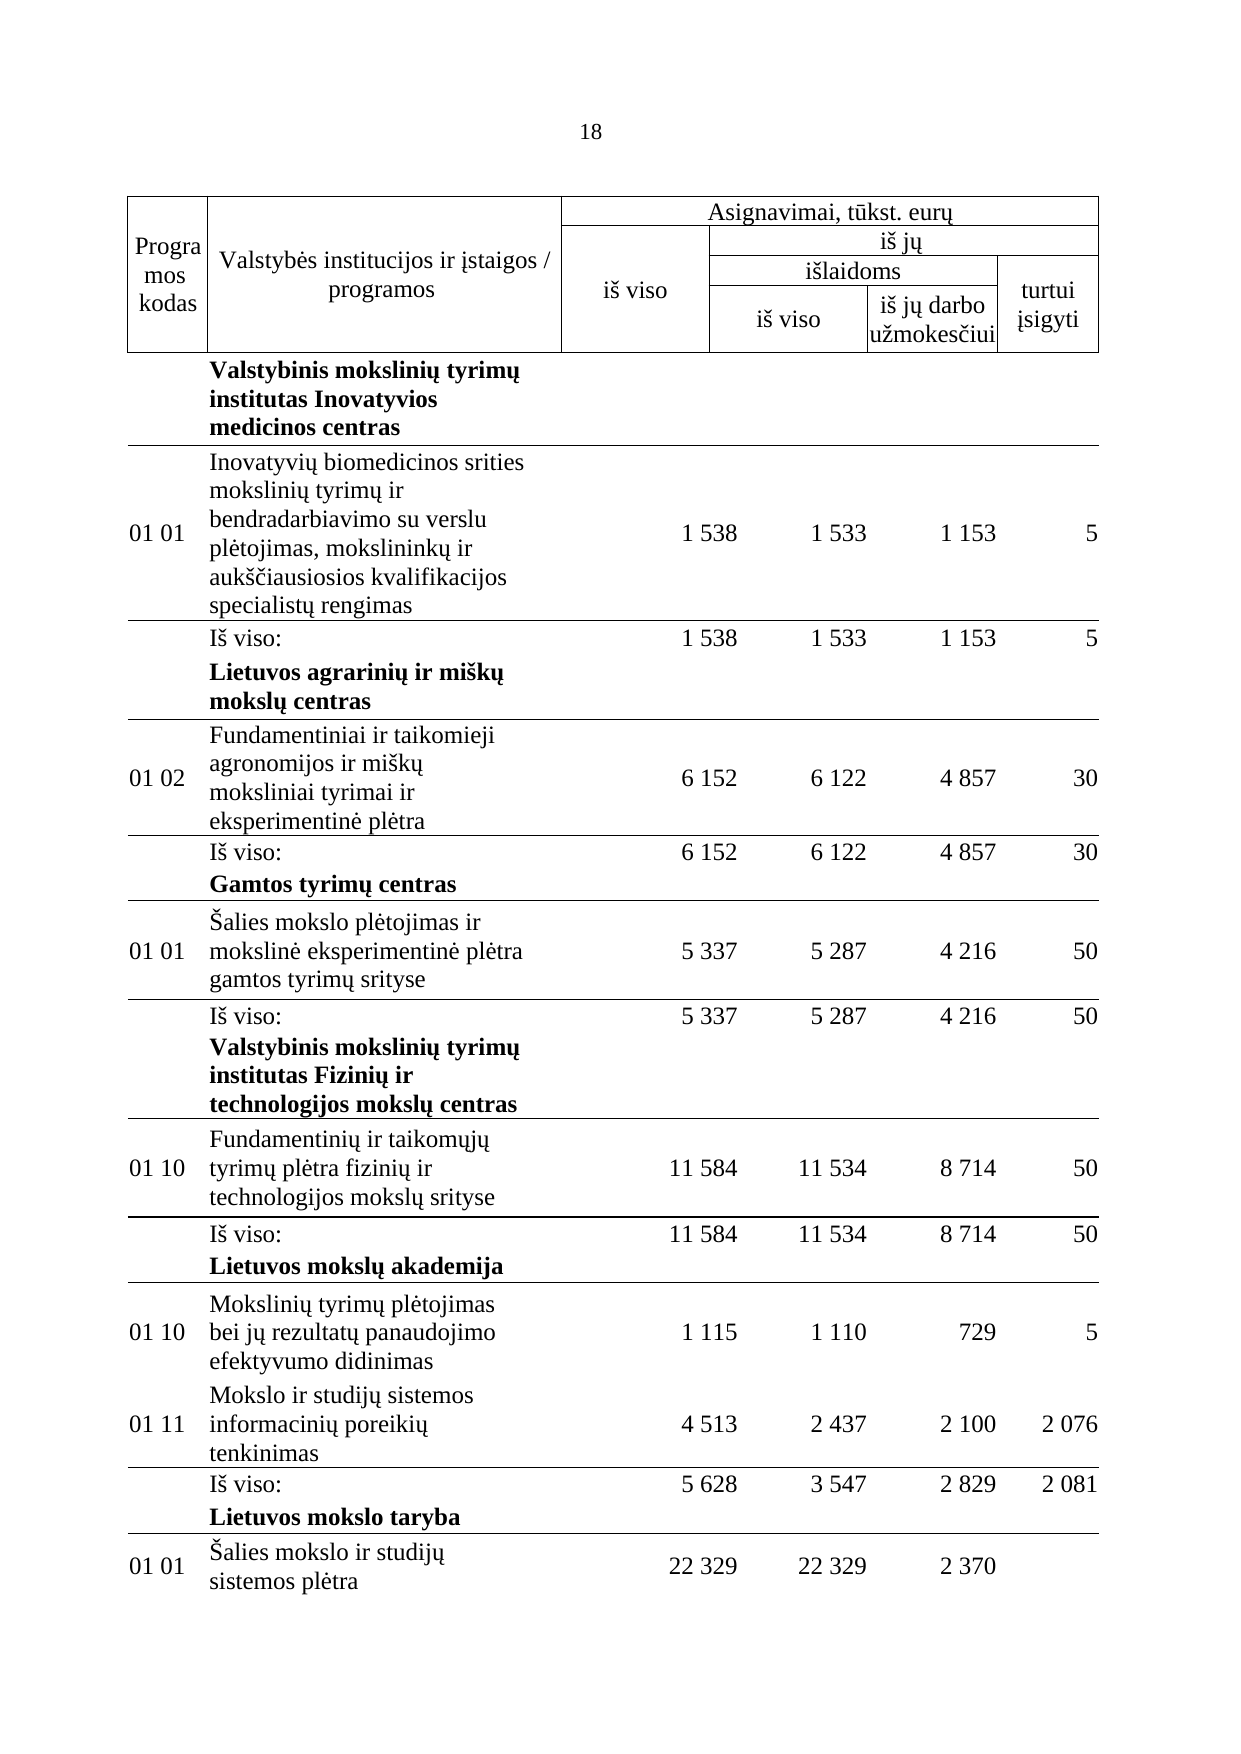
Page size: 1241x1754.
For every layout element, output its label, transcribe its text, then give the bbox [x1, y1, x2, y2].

table_cell 4 513 [604, 1381, 738, 1467]
table_cell 1 533 [739, 621, 868, 653]
table_cell 5 287 [739, 901, 868, 999]
table_cell [533, 836, 604, 868]
table_cell Iš viso: [208, 1468, 533, 1499]
table_cell [997, 353, 1099, 444]
table_cell Valstybinis mokslinių tyrimų institutas Inovatyvios medicinos centras [208, 353, 533, 444]
table_cell [533, 868, 604, 900]
table_cell Šalies mokslo plėtojimas ir mokslinė eksperimentinė plėtra gamtos tyrimų srityse [208, 901, 533, 999]
table_cell 50 [997, 1000, 1099, 1032]
table_cell 5 287 [739, 1000, 868, 1032]
table_cell [868, 868, 997, 900]
table_cell 1 115 [604, 1283, 738, 1381]
table_cell 01 01 [128, 1534, 208, 1598]
table_cell 2 829 [868, 1468, 997, 1499]
table_cell 4 216 [868, 1000, 997, 1032]
table_cell Iš viso: [208, 1218, 533, 1249]
table_cell 1 538 [604, 446, 738, 620]
table_cell 5 [997, 621, 1099, 653]
table_cell [533, 353, 604, 444]
table_header Valstybės institucijos ir įstaigos / programos [208, 197, 561, 352]
table_cell Lietuvos mokslų akademija [208, 1249, 533, 1282]
table_cell 01 10 [128, 1283, 208, 1381]
table_cell 11 534 [739, 1119, 868, 1216]
table_cell [604, 1032, 738, 1118]
table_cell [533, 1468, 604, 1499]
table_header Asignavimai, tūkst. eurų [562, 197, 1098, 225]
table_cell [739, 353, 868, 444]
table_cell [128, 1500, 208, 1532]
table_cell 30 [997, 720, 1099, 835]
table_cell [128, 653, 208, 719]
table_cell 3 547 [739, 1468, 868, 1499]
table_cell [128, 1000, 208, 1032]
table_cell Šalies mokslo ir studijų sistemos plėtra [208, 1534, 533, 1598]
table_cell [739, 1500, 868, 1532]
table_cell 01 11 [128, 1381, 208, 1467]
table_cell 1 538 [604, 621, 738, 653]
table_cell 22 329 [739, 1534, 868, 1598]
table_cell 2 081 [997, 1468, 1099, 1499]
table_cell Gamtos tyrimų centras [208, 868, 533, 900]
table_cell 11 584 [604, 1218, 738, 1249]
table_cell Lietuvos agrarinių ir miškų mokslų centras [208, 653, 533, 719]
table_cell Fundamentinių ir taikomųjų tyrimų plėtra fizinių ir technologijos mokslų srityse [208, 1119, 533, 1216]
table_cell [868, 653, 997, 719]
table_cell [128, 836, 208, 868]
table_cell 5 337 [604, 1000, 738, 1032]
table_cell 50 [997, 901, 1099, 999]
table_cell [533, 653, 604, 719]
table_cell [868, 1032, 997, 1118]
table_cell [128, 868, 208, 900]
table_cell 8 714 [868, 1119, 997, 1216]
table_cell Fundamentiniai ir taikomieji agronomijos ir miškų moksliniai tyrimai ir eksperimentinė plėtra [208, 720, 533, 835]
table_cell 2 370 [868, 1534, 997, 1598]
table_cell 1 153 [868, 621, 997, 653]
table_cell 2 437 [739, 1381, 868, 1467]
table_cell [533, 1000, 604, 1032]
table_cell 6 152 [604, 836, 738, 868]
table_cell [604, 868, 738, 900]
table_cell turtui įsigyti [998, 256, 1098, 352]
table_cell Valstybinis mokslinių tyrimų institutas Fizinių ir technologijos mokslų centras [208, 1032, 533, 1118]
table_cell 1 533 [739, 446, 868, 620]
table_cell Iš viso: [208, 621, 533, 653]
table_cell [533, 1249, 604, 1282]
table_cell [533, 1283, 604, 1381]
table_cell 4 857 [868, 720, 997, 835]
table_cell 01 01 [128, 446, 208, 620]
table_cell iš jų darbo užmokesčiui [868, 286, 997, 352]
table_cell [997, 1249, 1099, 1282]
table_cell [868, 1249, 997, 1282]
table_cell Lietuvos mokslo taryba [208, 1500, 533, 1532]
table_cell išlaidoms [710, 256, 997, 285]
table_cell [128, 1032, 208, 1118]
table_cell [604, 353, 738, 444]
table_cell 4 857 [868, 836, 997, 868]
table_cell 8 714 [868, 1218, 997, 1249]
table_cell [997, 1500, 1099, 1532]
table_cell [533, 720, 604, 835]
table_cell Iš viso: [208, 1000, 533, 1032]
table_cell 30 [997, 836, 1099, 868]
table_cell [868, 353, 997, 444]
table_cell [739, 868, 868, 900]
table_cell [604, 1500, 738, 1532]
table_cell Iš viso: [208, 836, 533, 868]
table_cell [604, 653, 738, 719]
table_cell 11 534 [739, 1218, 868, 1249]
table_cell 11 584 [604, 1119, 738, 1216]
table_cell [128, 1249, 208, 1282]
table_cell [128, 1218, 208, 1249]
table_cell 01 01 [128, 901, 208, 999]
table_cell [533, 1381, 604, 1467]
table_cell 5 [997, 1283, 1099, 1381]
table_cell [997, 653, 1099, 719]
table_cell [739, 653, 868, 719]
table_cell 50 [997, 1119, 1099, 1216]
table_cell [533, 1218, 604, 1249]
table_cell [128, 353, 208, 444]
table_cell [533, 621, 604, 653]
table_cell 2 076 [997, 1381, 1099, 1467]
table_cell 5 [997, 446, 1099, 620]
table_cell 2 100 [868, 1381, 997, 1467]
table_cell 22 329 [604, 1534, 738, 1598]
table_header Progra mos kodas [128, 197, 207, 352]
table_cell 01 10 [128, 1119, 208, 1216]
table_cell iš viso [562, 226, 709, 352]
table_cell [997, 1534, 1099, 1598]
table_cell [533, 1534, 604, 1598]
table_cell 6 152 [604, 720, 738, 835]
table_cell iš jų [710, 226, 1098, 255]
table_cell [997, 868, 1099, 900]
table_cell [997, 1032, 1099, 1118]
table_cell [533, 1032, 604, 1118]
table_cell iš viso [710, 286, 867, 352]
table_cell [739, 1249, 868, 1282]
table_cell Mokslinių tyrimų plėtojimas bei jų rezultatų panaudojimo efektyvumo didinimas [208, 1283, 533, 1381]
table_cell 1 153 [868, 446, 997, 620]
table_cell 6 122 [739, 720, 868, 835]
table_cell 4 216 [868, 901, 997, 999]
table_cell [868, 1500, 997, 1532]
table_cell [128, 621, 208, 653]
table_cell 729 [868, 1283, 997, 1381]
table_cell 50 [997, 1218, 1099, 1249]
table_cell 6 122 [739, 836, 868, 868]
table_cell 01 02 [128, 720, 208, 835]
table_cell 5 337 [604, 901, 738, 999]
table_cell Mokslo ir studijų sistemos informacinių poreikių tenkinimas [208, 1381, 533, 1467]
table_cell [533, 1500, 604, 1532]
table_cell [128, 1468, 208, 1499]
table_cell [739, 1032, 868, 1118]
table_cell [533, 901, 604, 999]
table_cell 1 110 [739, 1283, 868, 1381]
table_cell 5 628 [604, 1468, 738, 1499]
table_cell [604, 1249, 738, 1282]
table_cell [533, 446, 604, 620]
table_cell [533, 1119, 604, 1216]
table_cell Inovatyvių biomedicinos srities mokslinių tyrimų ir bendradarbiavimo su verslu plėtojimas, mokslininkų ir aukščiausiosios kvalifikacijos specialistų rengimas [208, 446, 533, 620]
